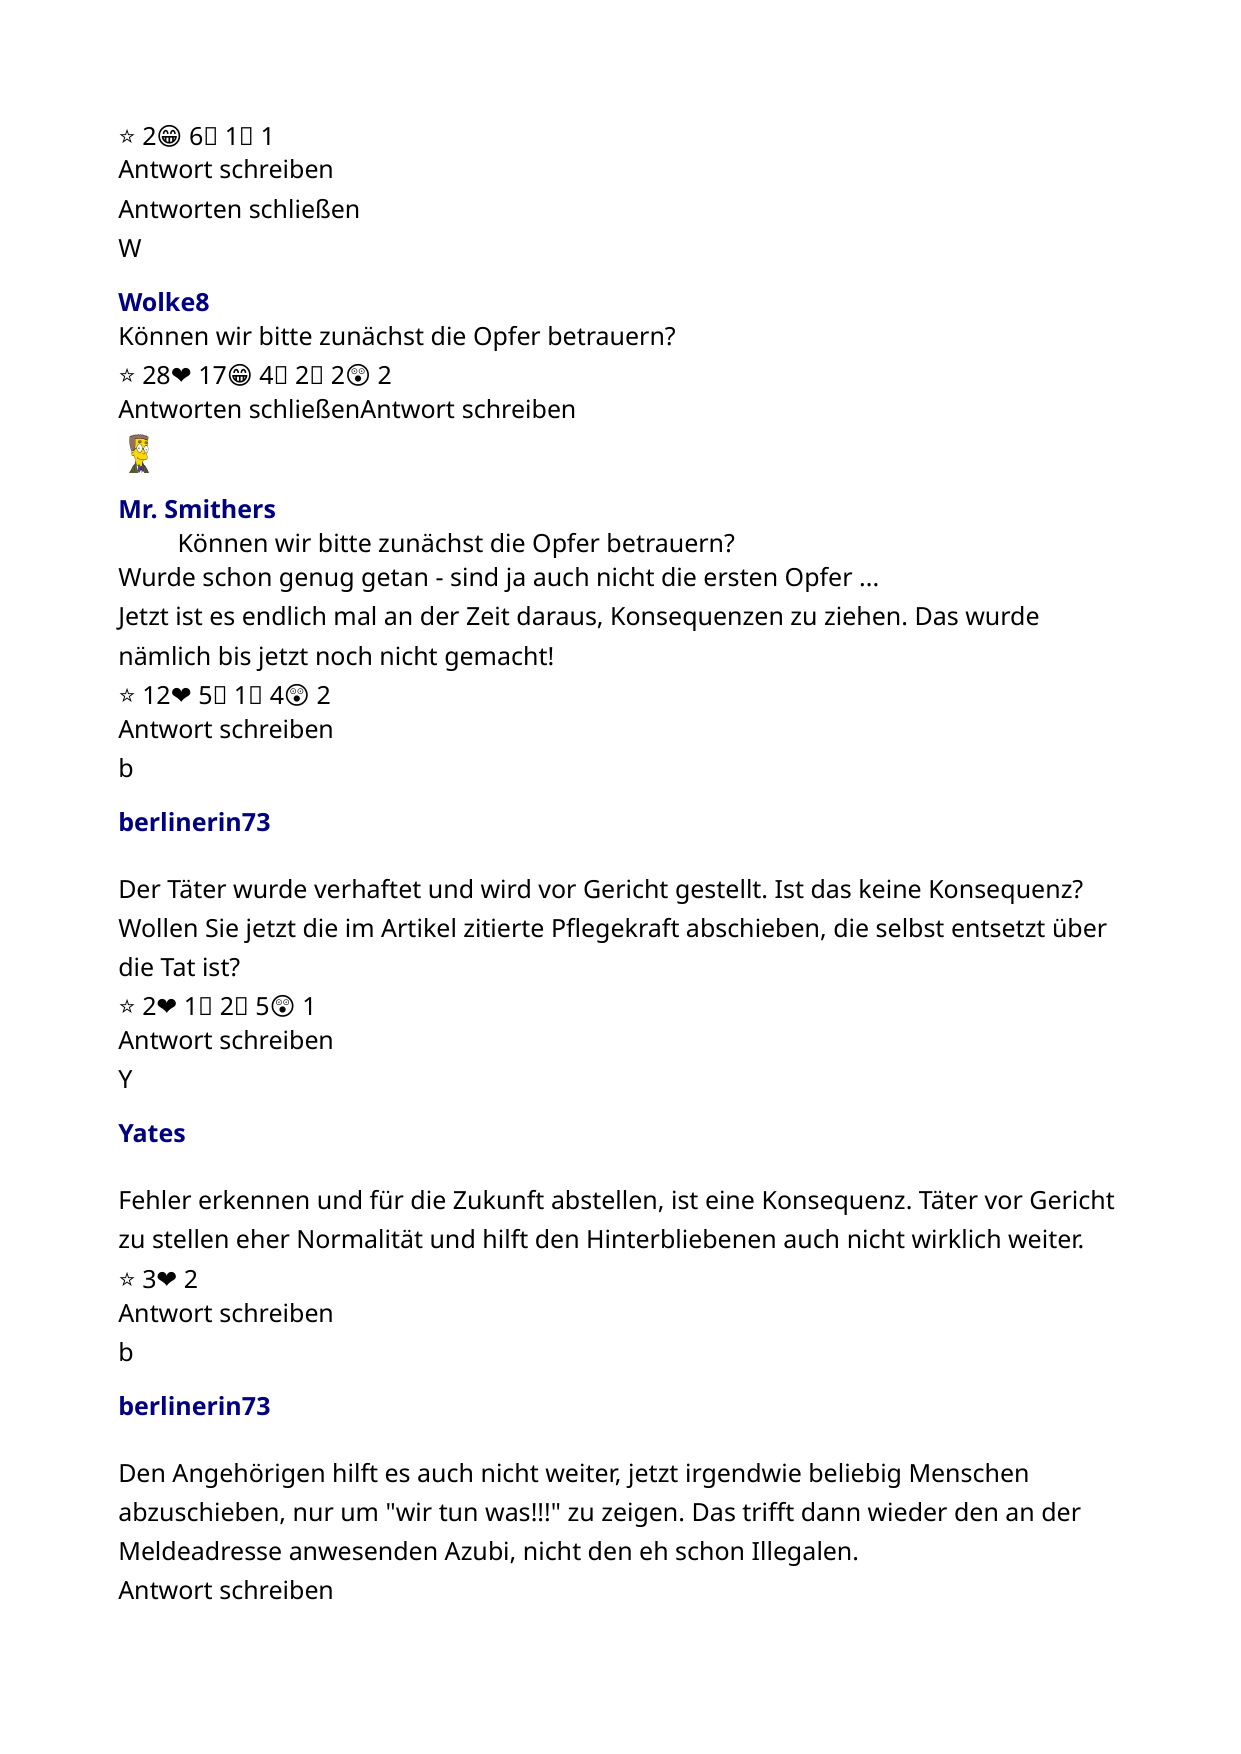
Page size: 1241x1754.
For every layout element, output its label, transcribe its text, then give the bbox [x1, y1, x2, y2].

text Y [118, 1062, 1122, 1096]
text Können wir bitte zunächst die Opfer betrauern? [177, 526, 1063, 560]
text Wurde schon genug getan - sind ja auch nicht die ersten Opfer ... [118, 560, 1122, 594]
text Antwort schreiben [118, 1573, 1122, 1607]
text Können wir bitte zunächst die Opfer betrauern? [118, 318, 1122, 352]
subtitle Mr. Smithers [118, 492, 1122, 526]
subtitle berlinerin73 [118, 804, 1122, 838]
text Antwort schreiben [118, 152, 1122, 186]
text Antwort schreiben [118, 711, 1122, 746]
text W [118, 231, 1122, 264]
picture [118, 430, 161, 473]
text Antworten schließenAntwort schreiben [118, 392, 1122, 426]
text Antwort schreiben [118, 1295, 1122, 1329]
text Antwort schreiben [118, 1023, 1122, 1057]
text b [118, 751, 1122, 785]
subtitle Wolke8 [118, 284, 1122, 318]
text ⭐️ 3❤️ 2 [118, 1261, 1122, 1295]
text Jetzt ist es endlich mal an der Zeit daraus, Konsequenzen zu ziehen. Das wurde nämlich bis jetzt noch nicht gemacht! [118, 599, 1122, 672]
text ⭐️ 12❤️ 5🙁 1🤨 4😲 2 [118, 677, 1122, 711]
text Der Täter wurde verhaftet und wird vor Gericht gestellt. Ist das keine Konsequenz? Wollen Sie jetzt die im Artikel zitierte Pflegekraft abschieben, die selbst entsetzt über die Tat ist? [118, 871, 1122, 984]
text ⭐️ 2😁 6🙁 1🤨 1 [118, 118, 1122, 152]
text Antworten schließen [118, 191, 1122, 225]
subtitle Yates [118, 1116, 1122, 1150]
text ⭐️ 28❤️ 17😁 4🙁 2🤨 2😲 2 [118, 357, 1122, 392]
text b [118, 1334, 1122, 1369]
text Fehler erkennen und für die Zukunft abstellen, ist eine Konsequenz. Täter vor Gericht zu stellen eher Normalität und hilft den Hinterbliebenen auch nicht wirklich weiter. [118, 1183, 1122, 1256]
subtitle berlinerin73 [118, 1388, 1122, 1422]
text ⭐️ 2❤️ 1🙁 2🤨 5😲 1 [118, 989, 1122, 1023]
text Den Angehörigen hilft es auch nicht weiter, jetzt irgendwie beliebig Menschen abzuschieben, nur um "wir tun was!!!" zu zeigen. Das trifft dann wieder den an der Meldeadresse anwesenden Azubi, nicht den eh schon Illegalen. [118, 1455, 1122, 1568]
